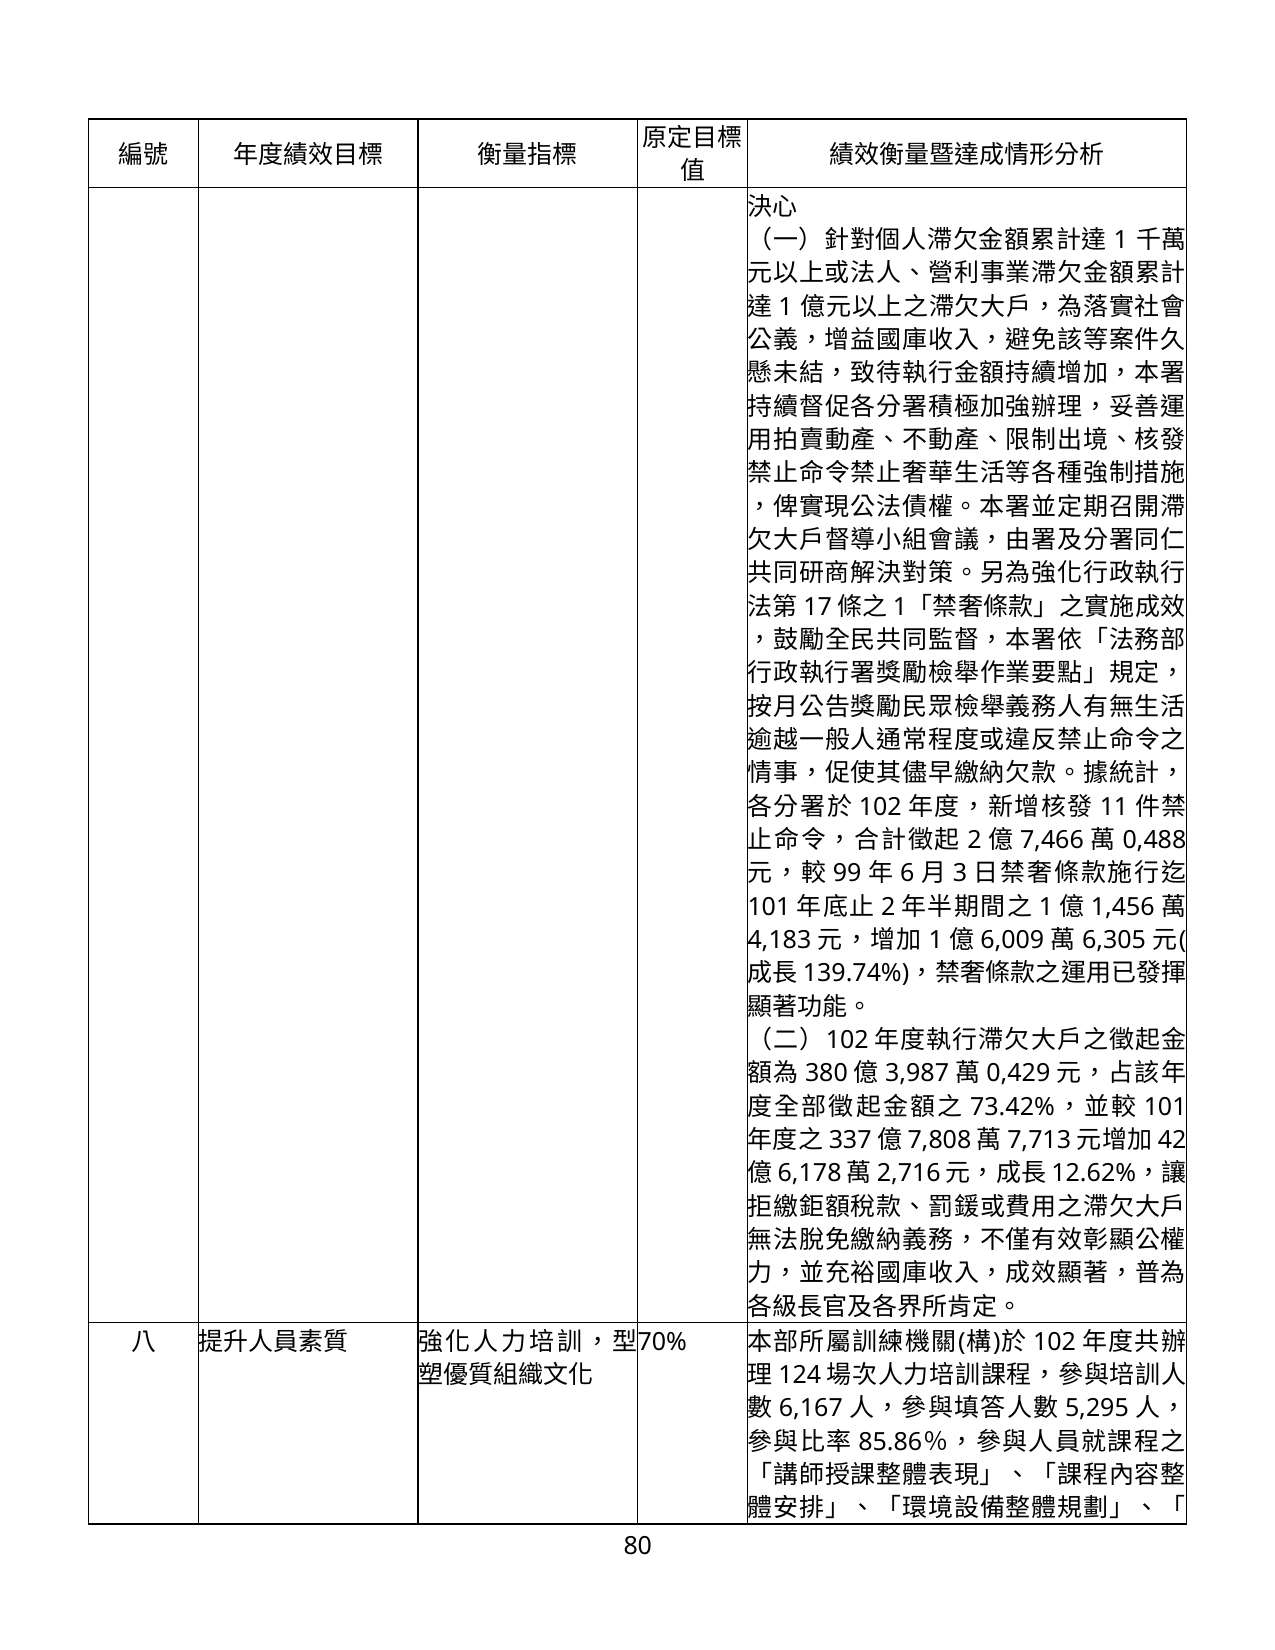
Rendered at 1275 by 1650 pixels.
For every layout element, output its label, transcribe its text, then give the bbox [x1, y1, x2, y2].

table_cell [638, 188, 747, 1322]
table_cell 本部所屬訓練機關(構)於102年度共辦理124場次人力培訓課程，參與培訓人數6,167人，參與填答人數5,295人，參與比率85.86％，參與人員就課程之「講師授課整體表現」、「課程內容整體安排」、「環境設備整體規劃」、「 [748, 1323, 1186, 1523]
table_cell 強化人力培訓，型塑優質組織文化 [419, 1323, 637, 1523]
table_header 編號 [89, 120, 198, 186]
table_header 績效衡量暨達成情形分析 [748, 120, 1186, 186]
table_header 年度績效目標 [199, 120, 417, 186]
table_cell [199, 188, 417, 1322]
table_cell 決心 （一）針對個人滯欠金額累計達1 千萬元以上或法人、營利事業滯欠金額累計達1 億元以上之滯欠大戶，為落實社會公義，增益國庫收入，避免該等案件久懸未結，致待執行金額持續增加，本署持續督促各分署積極加強辦理，妥善運用拍賣動產、不動產、限制出境、核發禁止命令禁止奢華生活等各種強制措施，俾實現公法債權。本署並定期召開滯欠大戶督導小組會議，由署及分署同仁共同研商解決對策。另為強化行政執行法第17條之1「禁奢條款」之實施成效，鼓勵全民共同監督，本署依「法務部行政執行署獎勵檢舉作業要點」規定，按月公告獎勵民眾檢舉義務人有無生活逾越一般人通常程度或違反禁止命令之情事，促使其儘早繳納欠款。據統計，各分署於102年度，新增核發11件禁止命令，合計徵起2億7,466萬0,488元，較99年6月3日禁奢條款施行迄101年底止2年半期間之1億1,456萬4,183元，增加1億6,009萬6,305元(成長139.74%)，禁奢條款之運用已發揮顯著功能。 （二）102年度執行滯欠大戶之徵起金額為380億3,987萬0,429元，占該年度全部徵起金額之73.42%，並較101年度之337億7,808萬7,713元增加42億6,178萬2,716元，成長12.62%，讓拒繳鉅額稅款、罰鍰或費用之滯欠大戶無法脫免繳納義務，不僅有效彰顯公權力，並充裕國庫收入，成效顯著，普為各級長官及各界所肯定。 [748, 188, 1186, 1322]
table_cell 八 [89, 1323, 198, 1523]
table_header 衡量指標 [419, 120, 637, 186]
table_cell 70% [638, 1323, 747, 1523]
table_cell [89, 188, 198, 1322]
table_cell [419, 188, 637, 1322]
table_cell 提升人員素質 [199, 1323, 417, 1523]
table_header 原定目標值 [638, 120, 747, 186]
